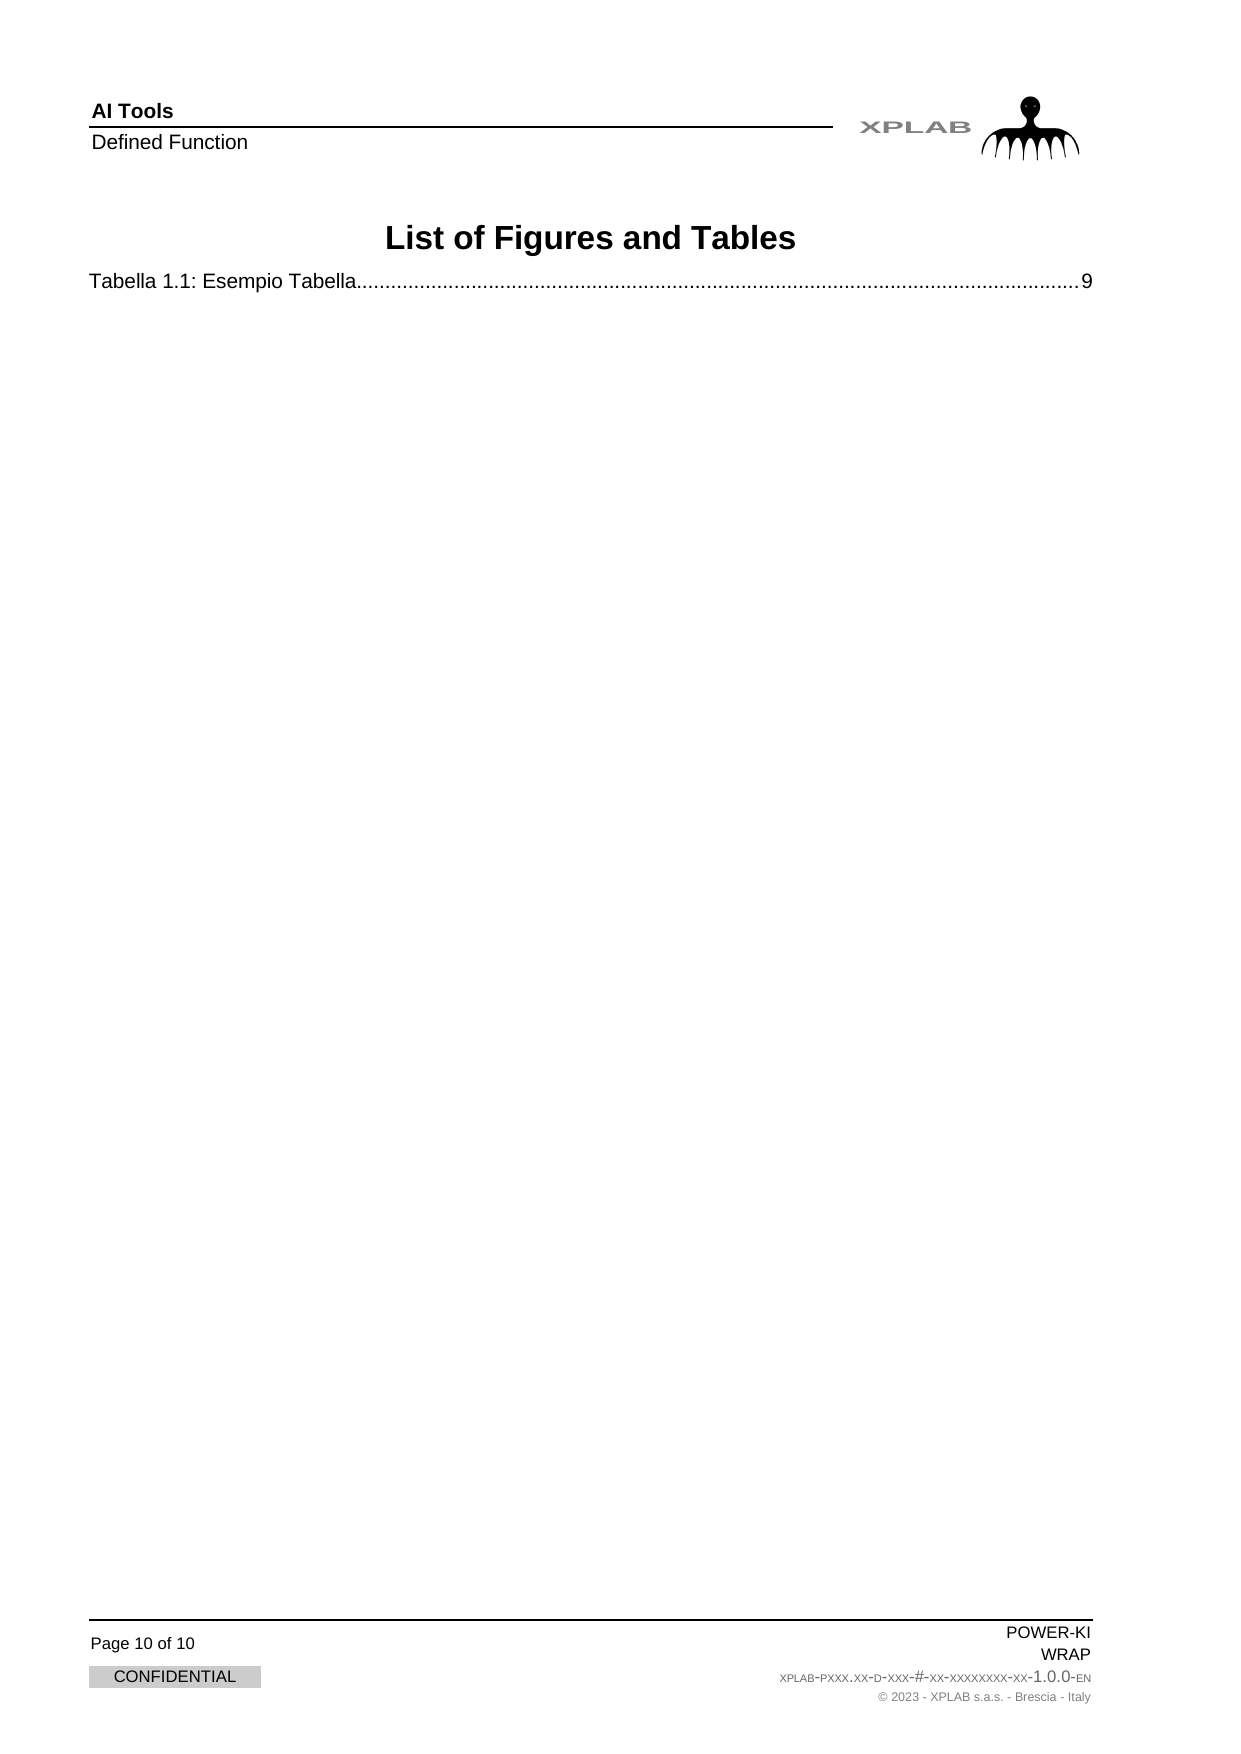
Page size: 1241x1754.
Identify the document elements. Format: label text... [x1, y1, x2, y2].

text Tabella 1.1: Esempio Tabella 9 [88, 269, 1093, 292]
subtitle List of Figures and Tables [88, 220, 1093, 257]
picture [978, 92, 1083, 164]
